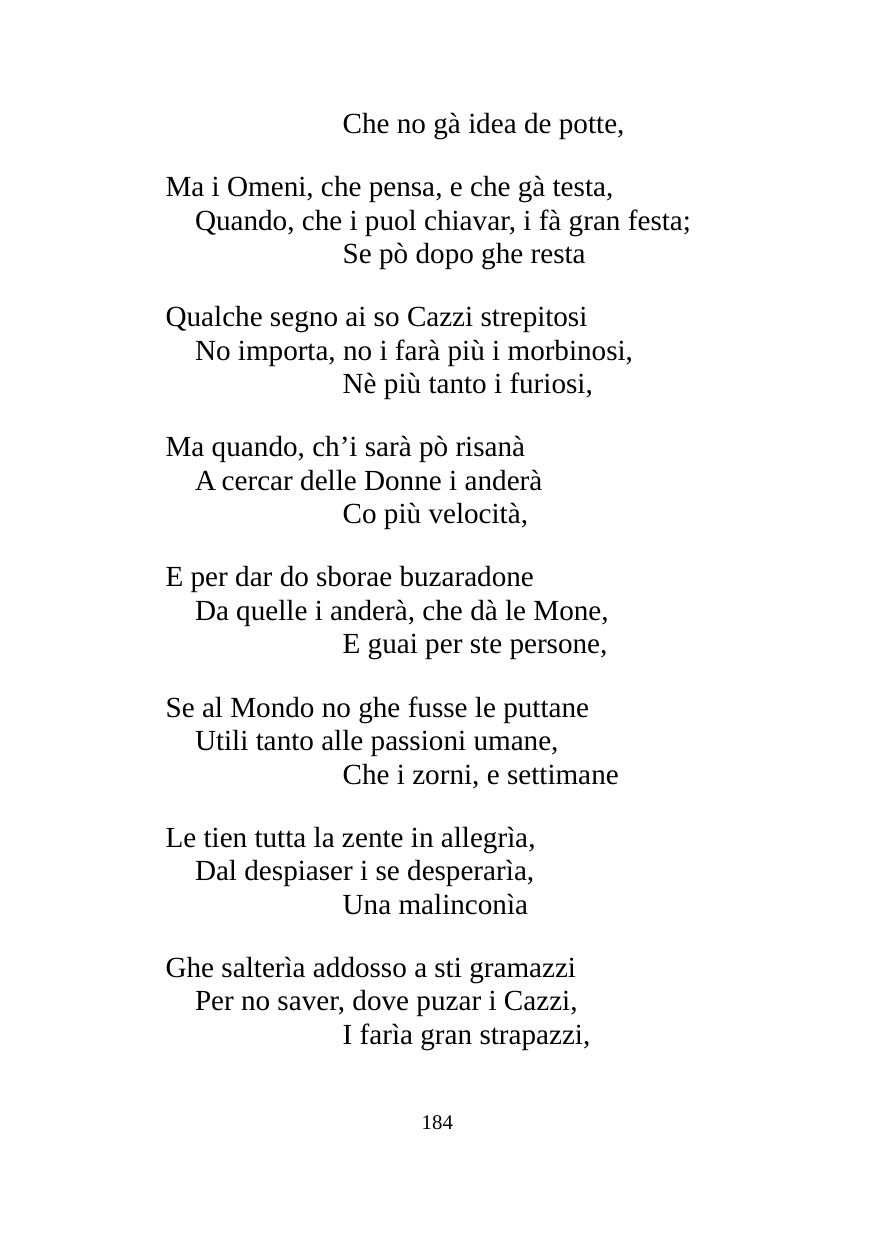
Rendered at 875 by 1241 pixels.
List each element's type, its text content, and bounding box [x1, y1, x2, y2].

text Che no gà idea de potte, [165, 106, 768, 140]
text Ma quando, ch’i sarà pò risanà A cercar delle Donne i anderà Co più velocità, [165, 429, 768, 530]
text Ghe salterìa addosso a sti gramazzi Per no saver, dove puzar i Cazzi, I farìa gran strapazzi, [165, 950, 768, 1051]
text E per dar do sborae buzaradone Da quelle i anderà, che dà le Mone, E guai per ste persone, [165, 559, 768, 660]
text Ma i Omeni, che pensa, e che gà testa, Quando, che i puol chiavar, i fà gran festa; Se pò dopo ghe resta [165, 169, 768, 270]
text Le tien tutta la zente in allegrìa, Dal despiaser i se desperarìa, Una malinconìa [165, 820, 768, 920]
text Se al Mondo no ghe fusse le puttane Utili tanto alle passioni umane, Che i zorni, e settimane [165, 690, 768, 790]
text Qualche segno ai so Cazzi strepitosi No importa, no i farà più i morbinosi, Nè più tanto i furiosi, [165, 299, 768, 400]
